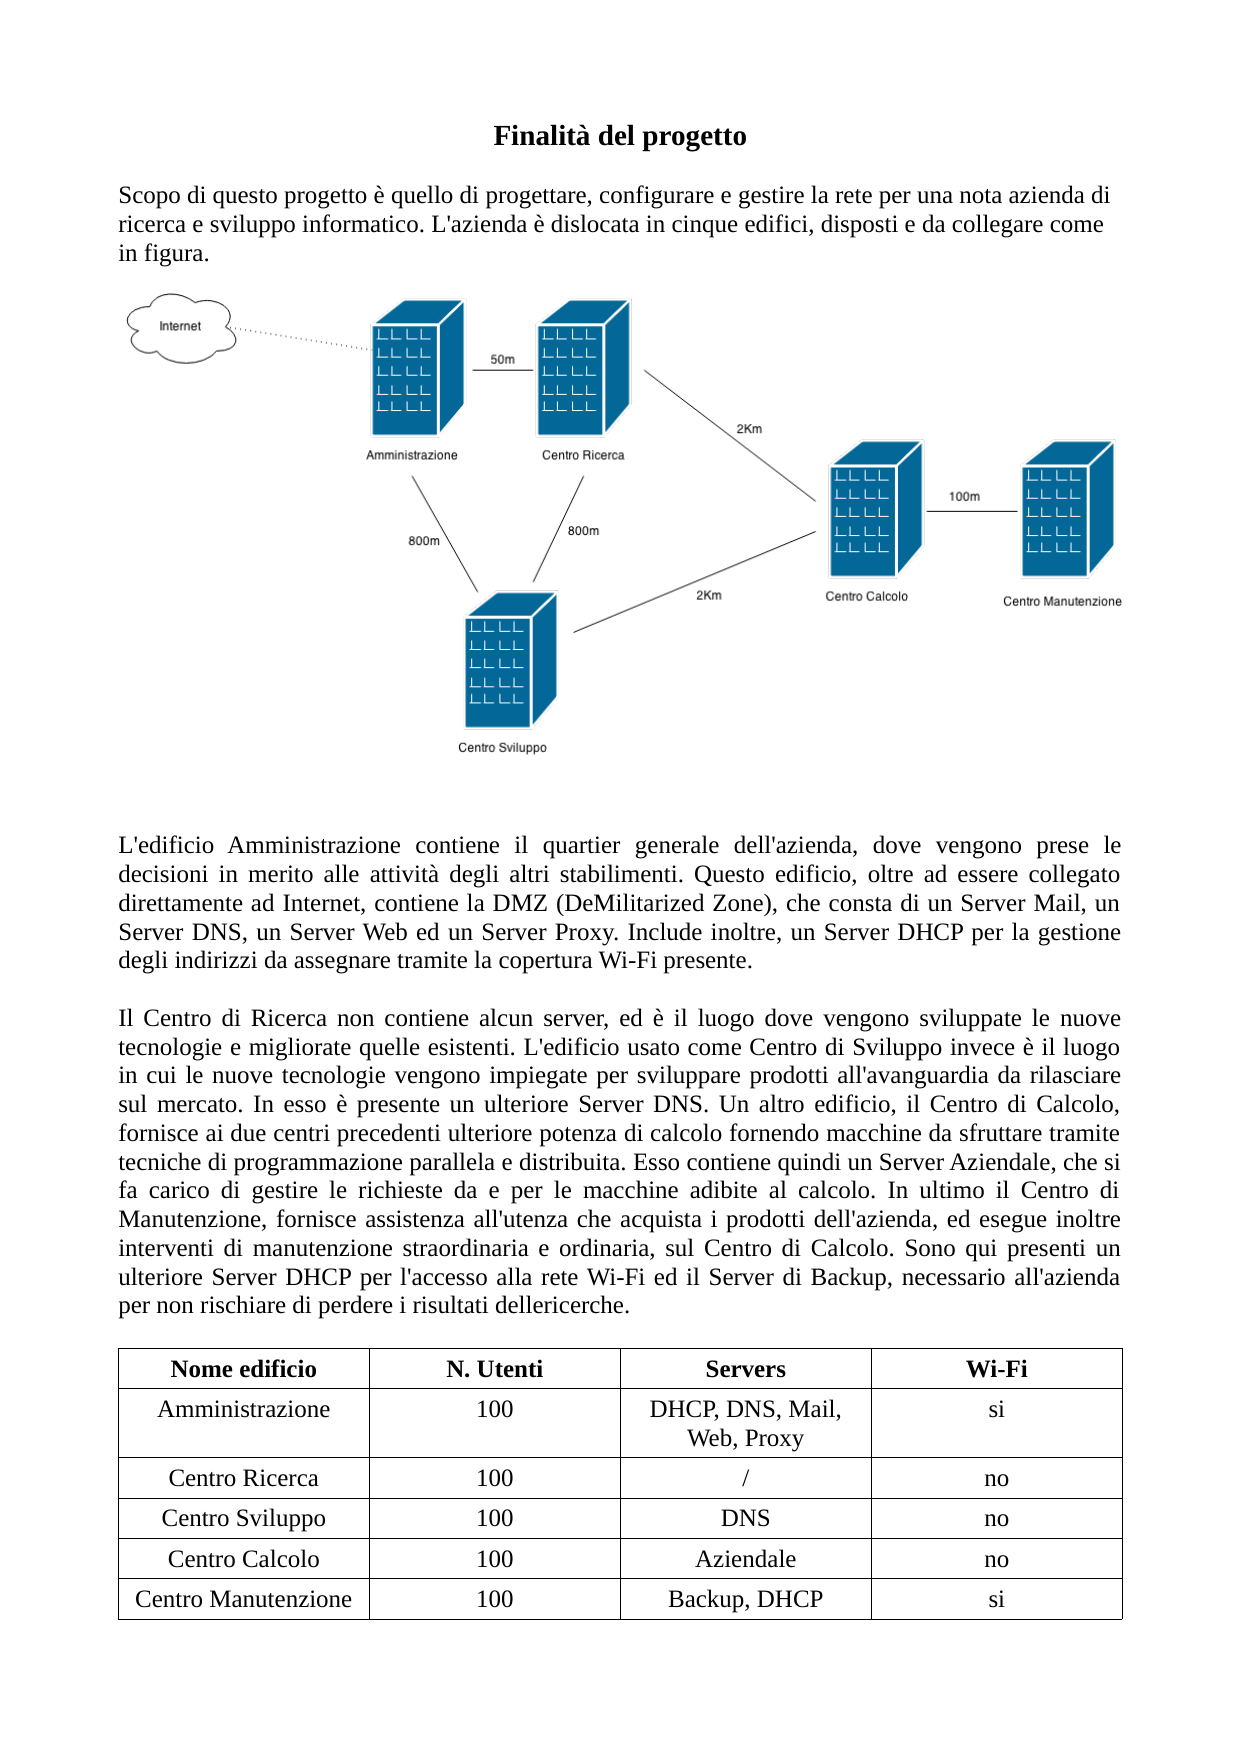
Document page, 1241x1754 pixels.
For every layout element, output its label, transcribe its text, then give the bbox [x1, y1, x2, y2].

table_cell Centro Manutenzione [119, 1579, 369, 1618]
text Finalità del progetto [118, 118, 1122, 152]
table_cell DHCP, DNS, Mail, Web, Proxy [621, 1389, 871, 1457]
table_cell Centro Ricerca [119, 1458, 369, 1498]
table_cell Backup, DHCP [621, 1579, 871, 1618]
table_header Wi-Fi [872, 1349, 1122, 1388]
table_header Nome edificio [119, 1349, 369, 1388]
table_header N. Utenti [370, 1349, 620, 1388]
table_cell Aziendale [621, 1539, 871, 1578]
table_cell no [872, 1499, 1122, 1538]
picture [118, 285, 1123, 773]
table_cell 100 [370, 1389, 620, 1457]
table_cell si [872, 1389, 1122, 1457]
table_cell no [872, 1458, 1122, 1498]
table_cell 100 [370, 1499, 620, 1538]
table_cell Amministrazione [119, 1389, 369, 1457]
table_cell 100 [370, 1579, 620, 1618]
table_cell 100 [370, 1458, 620, 1498]
text Il Centro di Ricerca non contiene alcun server, ed è il luogo dove vengono sviluppate le nuove tecnologie e migliorate quelle esistenti. L'edificio usato come Centro di Sviluppo invece è il luogo in cui le nuove tecnologie vengono impiegate per sviluppare prodotti all'avanguardia da rilasciare sul mercato. In esso è presente un ulteriore Server DNS. Un altro edificio, il Centro di Calcolo, fornisce ai due centri precedenti ulteriore potenza di calcolo fornendo macchine da sfruttare tramite tecniche di programmazione parallela e distribuita. Esso contiene quindi un Server Aziendale, che si fa carico di gestire le richieste da e per le macchine adibite al calcolo. In ultimo il Centro di Manutenzione, fornisce assistenza all'utenza che acquista i prodotti dell'azienda, ed esegue inoltre interventi di manutenzione straordinaria e ordinaria, sul Centro di Calcolo. Sono qui presenti un ulteriore Server DHCP per l'accesso alla rete Wi-Fi ed il Server di Backup, necessario all'azienda per non rischiare di perdere i risultati dellericerche. [118, 1003, 1122, 1319]
table_cell Centro Sviluppo [119, 1499, 369, 1538]
table_header Servers [621, 1349, 871, 1388]
table_cell 100 [370, 1539, 620, 1578]
table_cell DNS [621, 1499, 871, 1538]
table_cell / [621, 1458, 871, 1498]
table_cell Centro Calcolo [119, 1539, 369, 1578]
text Scopo di questo progetto è quello di progettare, configurare e gestire la rete per una nota azienda di ricerca e sviluppo informatico. L'azienda è dislocata in cinque edifici, disposti e da collegare come in figura. [118, 180, 1122, 267]
text L'edificio Amministrazione contiene il quartier generale dell'azienda, dove vengono prese le decisioni in merito alle attività degli altri stabilimenti. Questo edificio, oltre ad essere collegato direttamente ad Internet, contiene la DMZ (DeMilitarized Zone), che consta di un Server Mail, un Server DNS, un Server Web ed un Server Proxy. Include inoltre, un Server DHCP per la gestione degli indirizzi da assegnare tramite la copertura Wi-Fi presente. [118, 830, 1122, 974]
table_cell no [872, 1539, 1122, 1578]
table_cell si [872, 1579, 1122, 1618]
